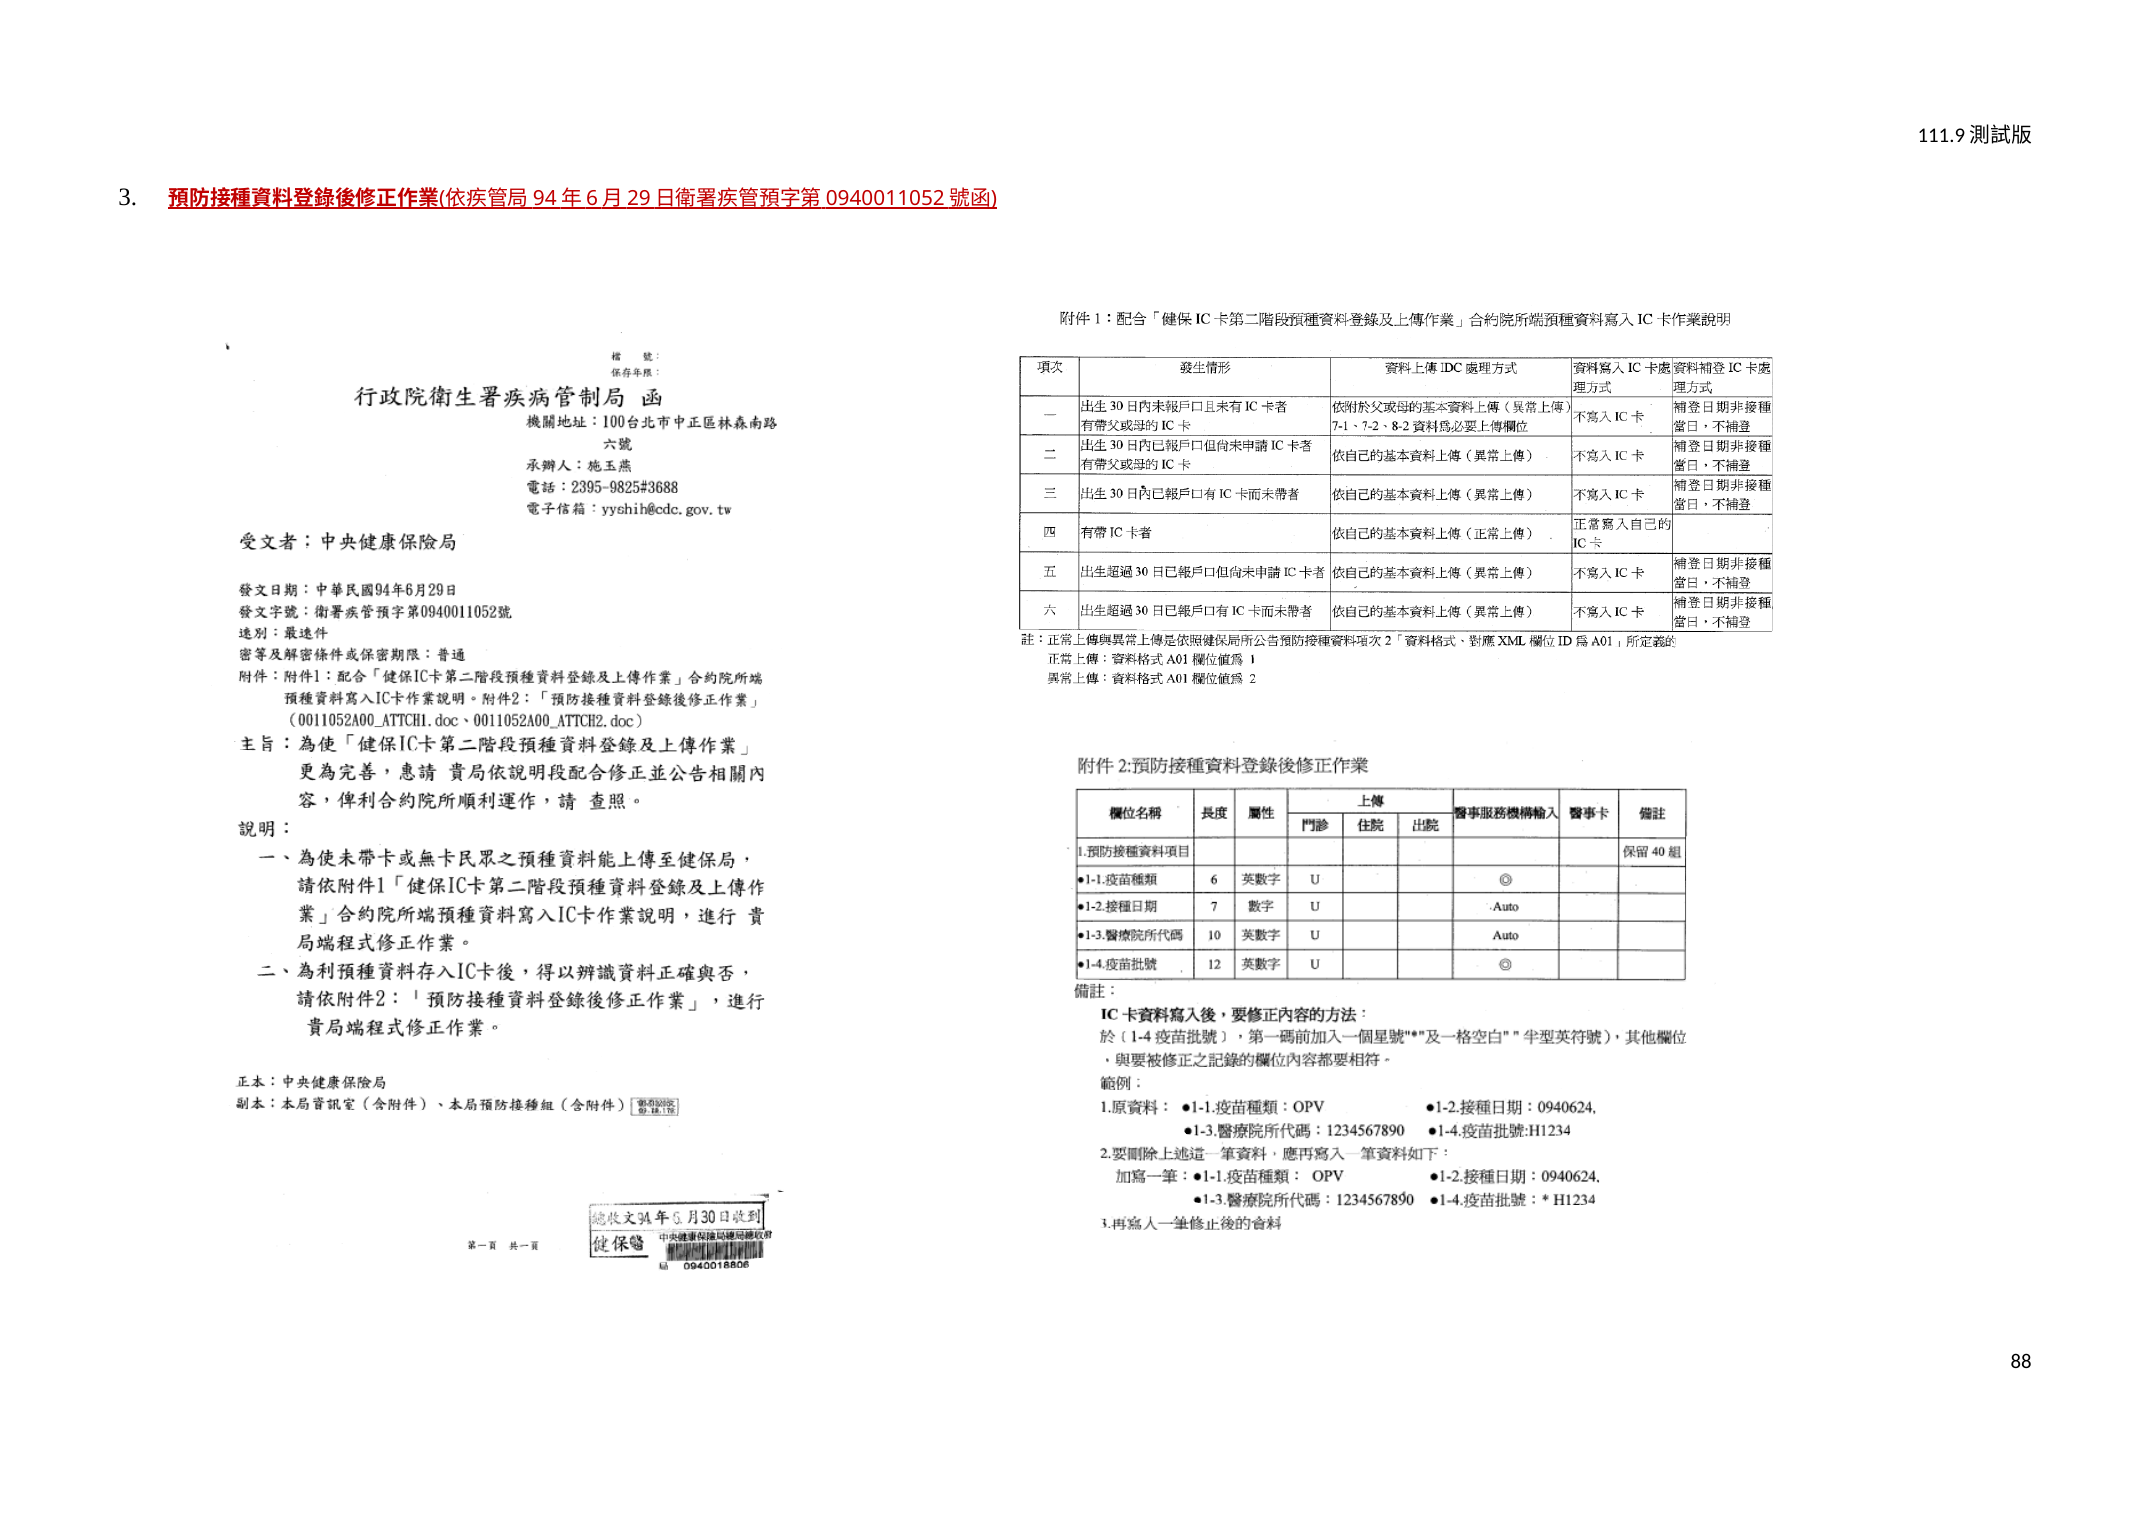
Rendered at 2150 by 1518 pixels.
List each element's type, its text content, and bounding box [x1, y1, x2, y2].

list 預防接種資料登錄後修正作業(依疾管局94年6月29日衛署疾管預字第0940011052號函) [118, 155, 2006, 217]
table_cell [946, 719, 2020, 1244]
table_header [946, 289, 2020, 719]
table_header [162, 289, 946, 1244]
